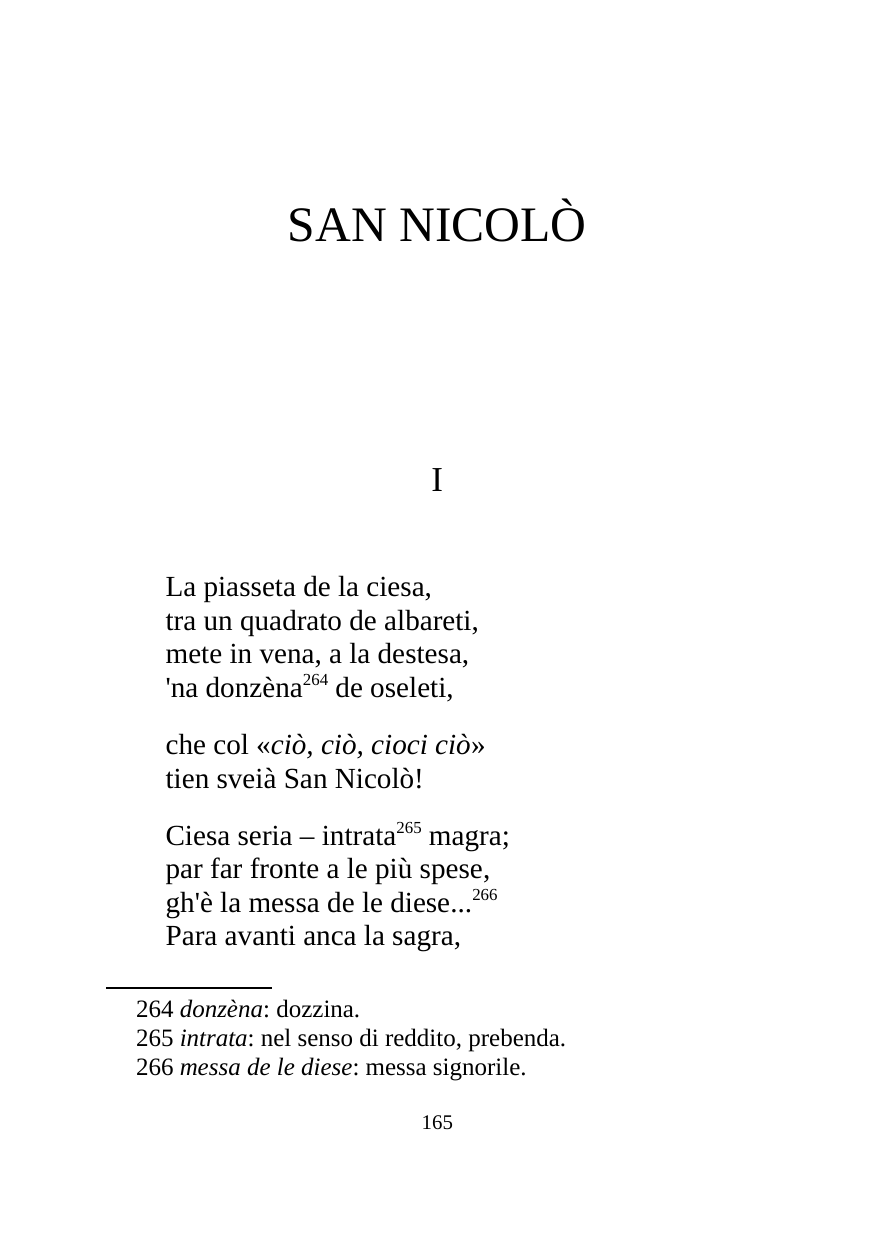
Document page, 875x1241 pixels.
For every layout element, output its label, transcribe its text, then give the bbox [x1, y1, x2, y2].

subtitle I [106, 458, 768, 499]
text intrata: nel senso di reddito, prebenda. [106, 1023, 768, 1052]
text La piasseta de la ciesa, tra un quadrato de albareti, mete in vena, a la destesa, 'na donzèna de oseleti, [165, 569, 768, 704]
subtitle SAN NICOLÒ [106, 195, 768, 252]
text che col «ciò, ciò, cioci ciò» tien sveià San Nicolò! [165, 727, 768, 794]
text Ciesa seria – intrata magra; par far fronte a le più spese, gh'è la messa de le diese... Para avanti anca la sagra, [165, 818, 768, 952]
text donzèna: dozzina. [106, 994, 768, 1023]
text messa de le diese: messa signorile. [106, 1052, 768, 1080]
